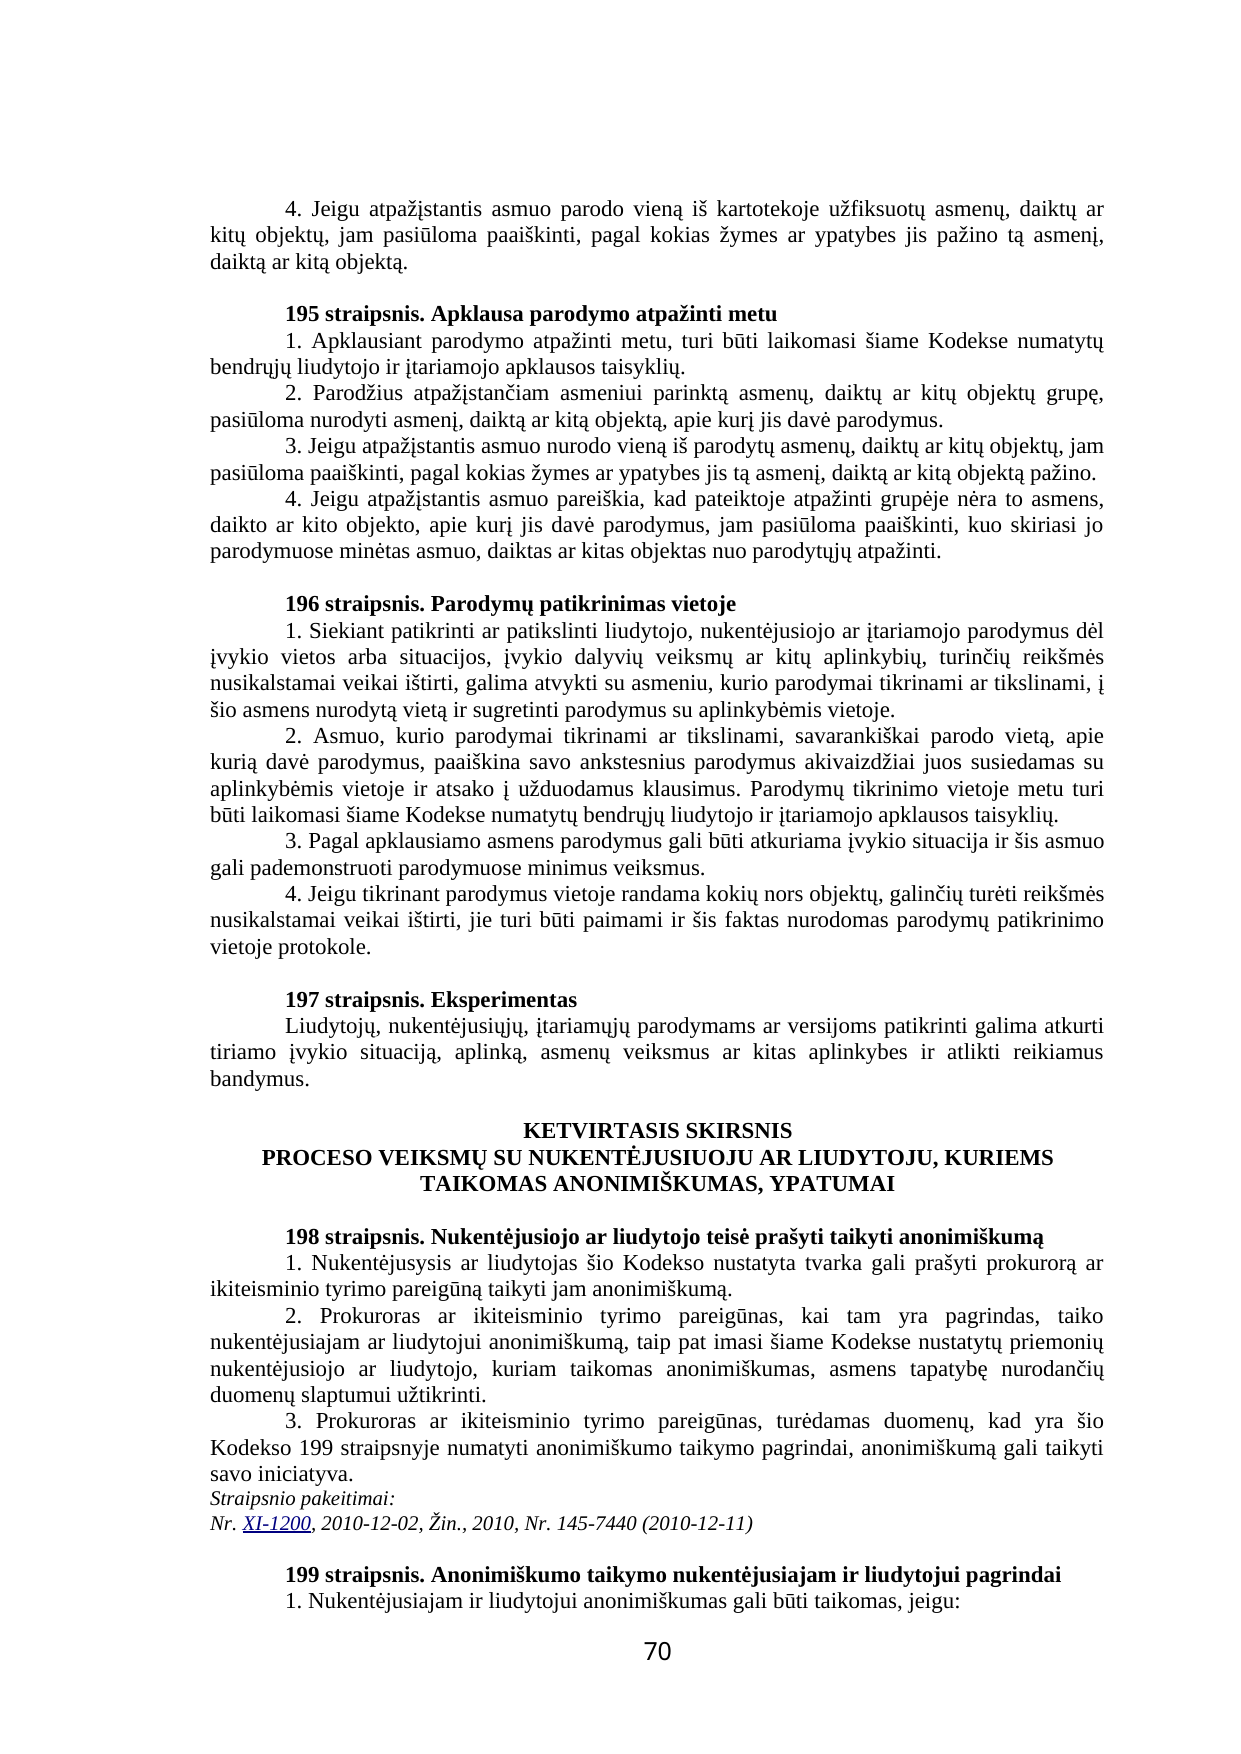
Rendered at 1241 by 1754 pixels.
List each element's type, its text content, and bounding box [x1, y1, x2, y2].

text 197 straipsnis. Eksperimentas [210, 986, 1106, 1012]
text 4. Jeigu atpažįstantis asmuo parodo vieną iš kartotekoje užfiksuotų asmenų, daiktų ar kitų objektų, jam pasiūloma paaiškinti, pagal kokias žymes ar ypatybes jis pažino tą asmenį, daiktą ar kitą objektą. [210, 195, 1106, 274]
text 2. Parodžius atpažįstančiam asmeniui parinktą asmenų, daiktų ar kitų objektų grupę, pasiūloma nurodyti asmenį, daiktą ar kitą objektą, apie kurį jis davė parodymus. [210, 379, 1106, 432]
text 1. Nukentėjusysis ar liudytojas šio Kodekso nustatyta tvarka gali prašyti prokurorą ar ikiteisminio tyrimo pareigūną taikyti jam anonimiškumą. [210, 1249, 1106, 1302]
text 199 straipsnis. Anonimiškumo taikymo nukentėjusiajam ir liudytojui pagrindai [285, 1561, 1106, 1587]
text Liudytojų, nukentėjusiųjų, įtariamųjų parodymams ar versijoms patikrinti galima atkurti tiriamo įvykio situaciją, aplinką, asmenų veiksmus ar kitas aplinkybes ir atlikti reikiamus bandymus. [210, 1012, 1106, 1091]
text 196 straipsnis. Parodymų patikrinimas vietoje [210, 590, 1106, 617]
text 1. Siekiant patikrinti ar patikslinti liudytojo, nukentėjusiojo ar įtariamojo parodymus dėl įvykio vietos arba situacijos, įvykio dalyvių veiksmų ar kitų aplinkybių, turinčių reikšmės nusikalstamai veikai ištirti, galima atvykti su asmeniu, kurio parodymai tikrinami ar tikslinami, į šio asmens nurodytą vietą ir sugretinti parodymus su aplinkybėmis vietoje. [210, 617, 1106, 722]
text 195 straipsnis. Apklausa parodymo atpažinti metu [210, 300, 1106, 327]
text Straipsnio pakeitimai: [210, 1486, 1106, 1510]
text 4. Jeigu atpažįstantis asmuo pareiškia, kad pateiktoje atpažinti grupėje nėra to asmens, daikto ar kito objekto, apie kurį jis davė parodymus, jam pasiūloma paaiškinti, kuo skiriasi jo parodymuose minėtas asmuo, daiktas ar kitas objektas nuo parodytųjų atpažinti. [210, 485, 1106, 564]
text 2. Prokuroras ar ikiteisminio tyrimo pareigūnas, kai tam yra pagrindas, taiko nukentėjusiajam ar liudytojui anonimiškumą, taip pat imasi šiame Kodekse nustatytų priemonių nukentėjusiojo ar liudytojo, kuriam taikomas anonimiškumas, asmens tapatybę nurodančių duomenų slaptumui užtikrinti. [210, 1302, 1106, 1407]
text 3. Prokuroras ar ikiteisminio tyrimo pareigūnas, turėdamas duomenų, kad yra šio Kodekso 199 straipsnyje numatyti anonimiškumo taikymo pagrindai, anonimiškumą gali taikyti savo iniciatyva. [210, 1407, 1106, 1486]
text 3. Pagal apklausiamo asmens parodymus gali būti atkuriama įvykio situacija ir šis asmuo gali pademonstruoti parodymuose minimus veiksmus. [210, 827, 1106, 880]
text 1. Apklausiant parodymo atpažinti metu, turi būti laikomasi šiame Kodekse numatytų bendrųjų liudytojo ir įtariamojo apklausos taisyklių. [210, 327, 1106, 379]
text 2. Asmuo, kurio parodymai tikrinami ar tikslinami, savarankiškai parodo vietą, apie kurią davė parodymus, paaiškina savo ankstesnius parodymus akivaizdžiai juos susiedamas su aplinkybėmis vietoje ir atsako į užduodamus klausimus. Parodymų tikrinimo vietoje metu turi būti laikomasi šiame Kodekse numatytų bendrųjų liudytojo ir įtariamojo apklausos taisyklių. [210, 722, 1106, 827]
text 1. Nukentėjusiajam ir liudytojui anonimiškumas gali būti taikomas, jeigu: [210, 1587, 1106, 1613]
text Nr. XI-1200, 2010-12-02, Žin., 2010, Nr. 145-7440 (2010-12-11) [210, 1510, 1106, 1534]
text 198 straipsnis. Nukentėjusiojo ar liudytojo teisė prašyti taikyti anonimiškumą [285, 1223, 1106, 1249]
text 4. Jeigu tikrinant parodymus vietoje randama kokių nors objektų, galinčių turėti reikšmės nusikalstamai veikai ištirti, jie turi būti paimami ir šis faktas nurodomas parodymų patikrinimo vietoje protokole. [210, 880, 1106, 959]
text 3. Jeigu atpažįstantis asmuo nurodo vieną iš parodytų asmenų, daiktų ar kitų objektų, jam pasiūloma paaiškinti, pagal kokias žymes ar ypatybes jis tą asmenį, daiktą ar kitą objektą pažino. [210, 432, 1106, 485]
subtitle KETVIRTASIS SKIRSNIS [210, 1117, 1106, 1144]
text Proceso veiksmų su nukentėjusiuoju ar liudytoju, kuriems taikomas anonimiškumas, ypatumai [210, 1144, 1106, 1196]
